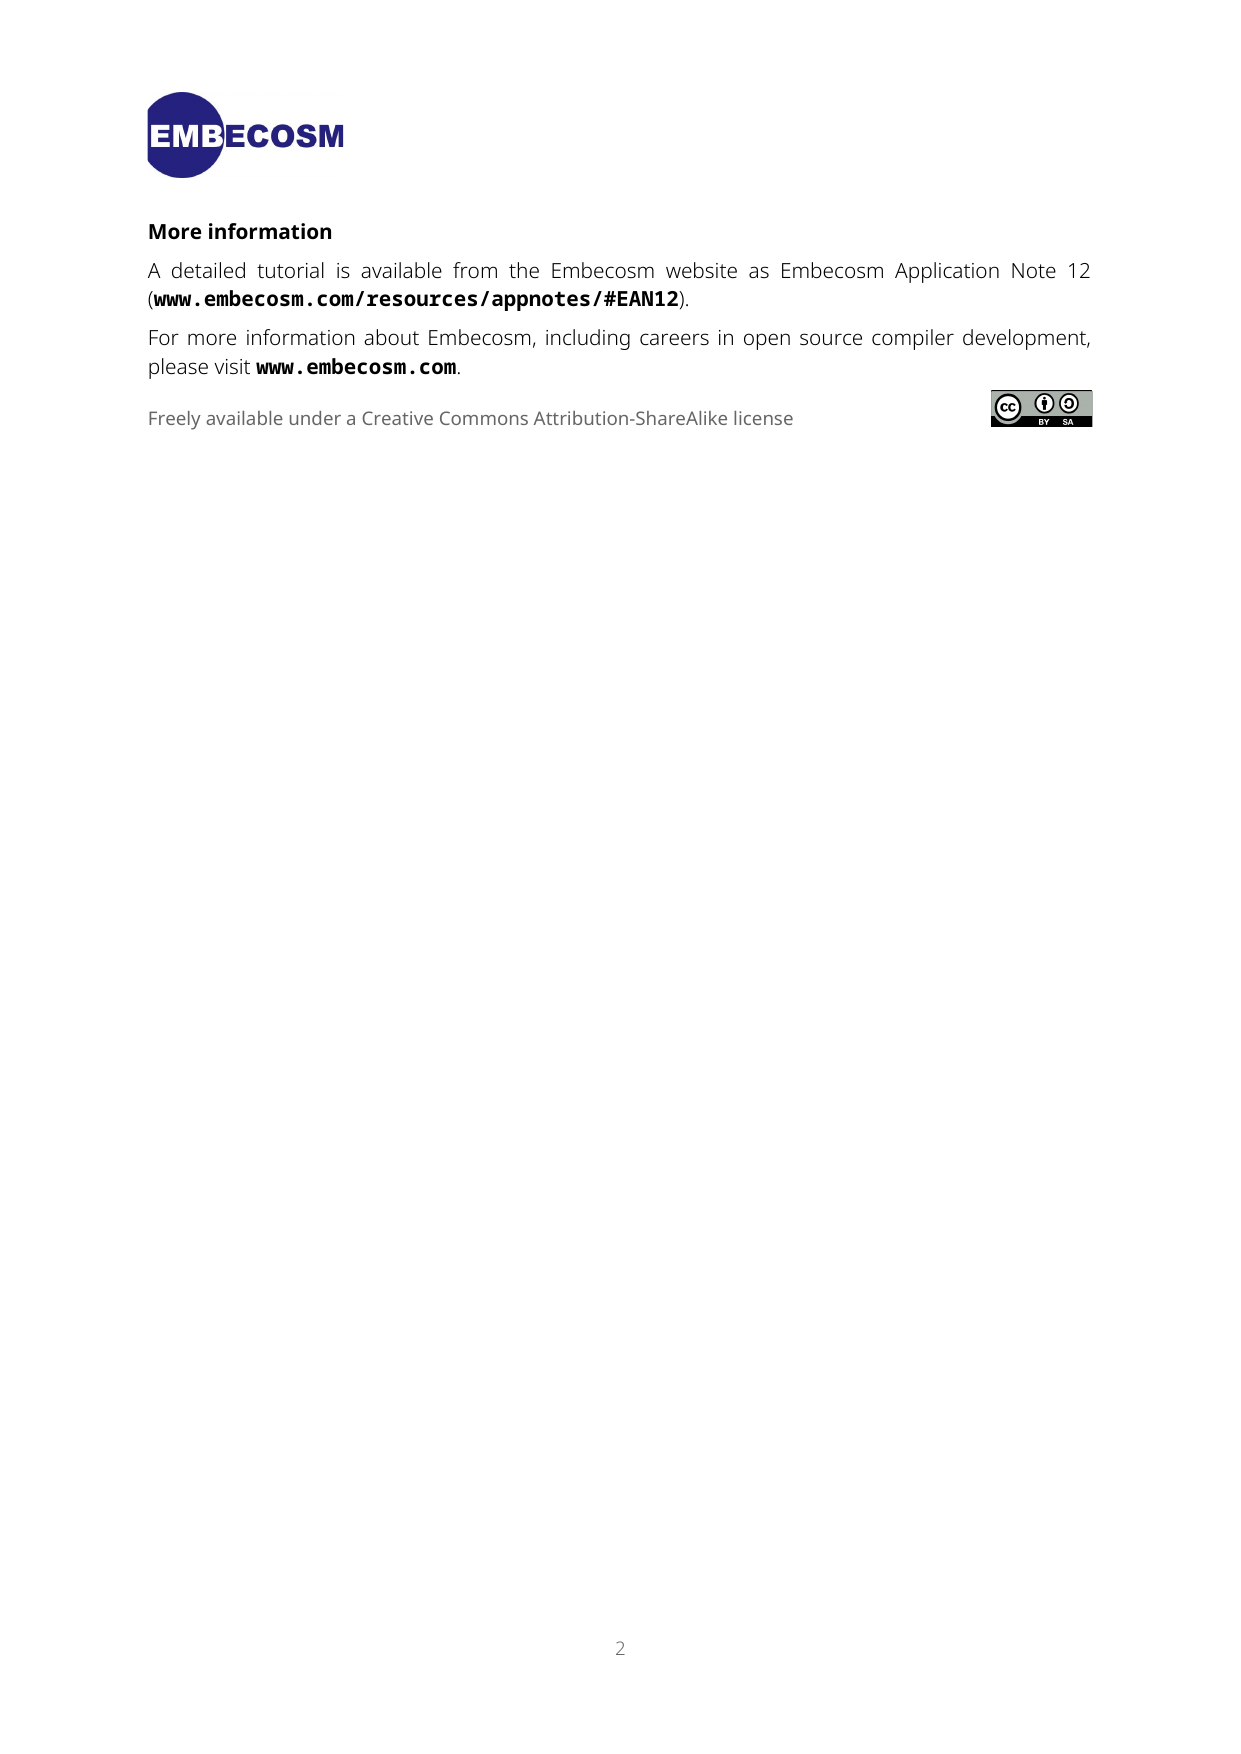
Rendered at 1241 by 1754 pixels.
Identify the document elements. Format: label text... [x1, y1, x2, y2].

picture [147, 92, 344, 178]
text A detailed tutorial is available from the Embecosm website as Embecosm Application Note 12 (www.embecosm.com/resources/appnotes/#EAN12). [148, 256, 1092, 313]
text Freely available under a Creative Commons Attribution-ShareAlike license [148, 405, 1092, 431]
subtitle More information [148, 217, 1092, 245]
picture [991, 390, 1093, 427]
text For more information about Embecosm, including careers in open source compiler development, please visit www.embecosm.com. [148, 323, 1092, 380]
